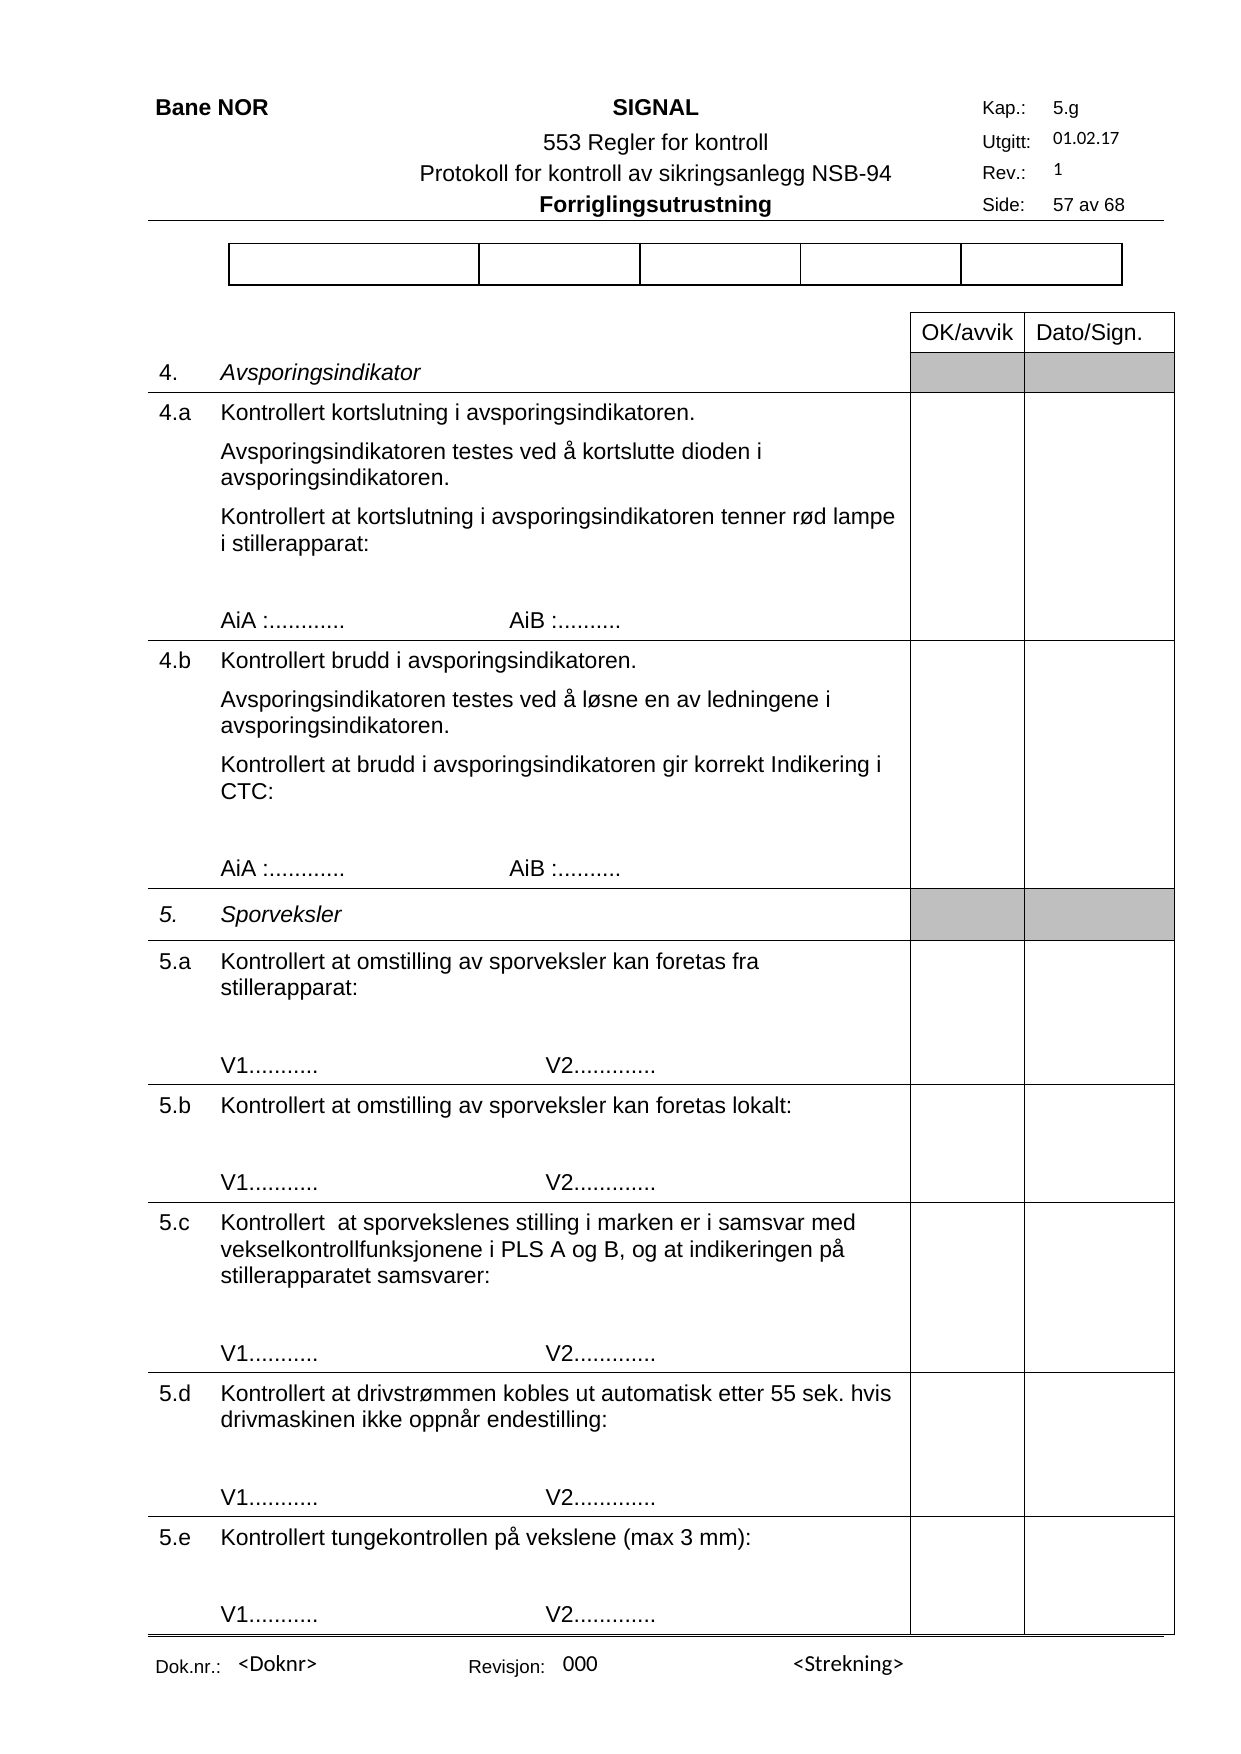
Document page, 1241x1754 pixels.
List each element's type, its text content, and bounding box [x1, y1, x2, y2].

table_cell [962, 244, 1121, 284]
table_header [209, 312, 910, 352]
table_cell [911, 353, 1024, 392]
table_cell [1025, 1203, 1174, 1372]
table_cell Sporveksler [209, 889, 910, 940]
table_cell [480, 244, 639, 284]
table_cell Kontrollert kortslutning i avsporingsindikatoren. Avsporingsindikatoren testes ved å kortslutte dioden i avsporingsindikatoren. Kontrollert at kortslutning i avsporingsindikatoren tenner rød lampe i stillerapparat: AiA :............ AiB :.......... [209, 393, 910, 640]
table_cell [230, 244, 478, 284]
table_cell [1025, 641, 1174, 888]
table_cell [911, 641, 1024, 888]
table_cell 5.b [148, 1085, 209, 1202]
table_cell Avsporingsindikator [209, 352, 910, 392]
table_cell 5. [148, 889, 209, 940]
table_cell [911, 393, 1024, 640]
table_cell [1025, 1085, 1174, 1202]
table_cell 5.e [148, 1517, 209, 1634]
table_header [148, 312, 209, 352]
table_cell [1025, 393, 1174, 640]
table_cell [1025, 941, 1174, 1084]
table_cell [1025, 889, 1174, 940]
table_cell Kontrollert tungekontrollen på vekslene (max 3 mm): V1........... V2............. [209, 1517, 910, 1634]
table_cell [911, 889, 1024, 940]
table_cell Kontrollert at sporvekslenes stilling i marken er i samsvar med vekselkontrollfunksjonene i PLS A og B, og at indikeringen på stillerapparatet samsvarer: V1........... V2............. [209, 1203, 910, 1372]
table_cell [1025, 353, 1174, 392]
table_cell 5.c [148, 1203, 209, 1372]
table_header OK/avvik [911, 313, 1024, 352]
table_cell Kontrollert at omstilling av sporveksler kan foretas lokalt: V1........... V2............. [209, 1085, 910, 1202]
table_cell 4. [148, 352, 209, 392]
table_cell Kontrollert at drivstrømmen kobles ut automatisk etter 55 sek. hvis drivmaskinen ikke oppnår endestilling: V1........... V2............. [209, 1373, 910, 1516]
table_cell [911, 941, 1024, 1084]
table_cell [1025, 1373, 1174, 1516]
table_cell [911, 1203, 1024, 1372]
table_cell Kontrollert brudd i avsporingsindikatoren. Avsporingsindikatoren testes ved å løsne en av ledningene i avsporingsindikatoren. Kontrollert at brudd i avsporingsindikatoren gir korrekt Indikering i CTC: AiA :............ AiB :.......... [209, 641, 910, 888]
table_cell [911, 1517, 1024, 1634]
table_cell [801, 244, 960, 284]
table_header Dato/Sign. [1025, 313, 1174, 352]
table_cell [911, 1085, 1024, 1202]
table_cell [641, 244, 800, 284]
table_cell 5.a [148, 941, 209, 1084]
table_cell 4.a [148, 393, 209, 640]
table_cell [1025, 1517, 1174, 1634]
table_cell 4.b [148, 641, 209, 888]
table_cell 5.d [148, 1373, 209, 1516]
table_cell Kontrollert at omstilling av sporveksler kan foretas fra stillerapparat: V1........... V2............. [209, 941, 910, 1084]
table_cell [911, 1373, 1024, 1516]
